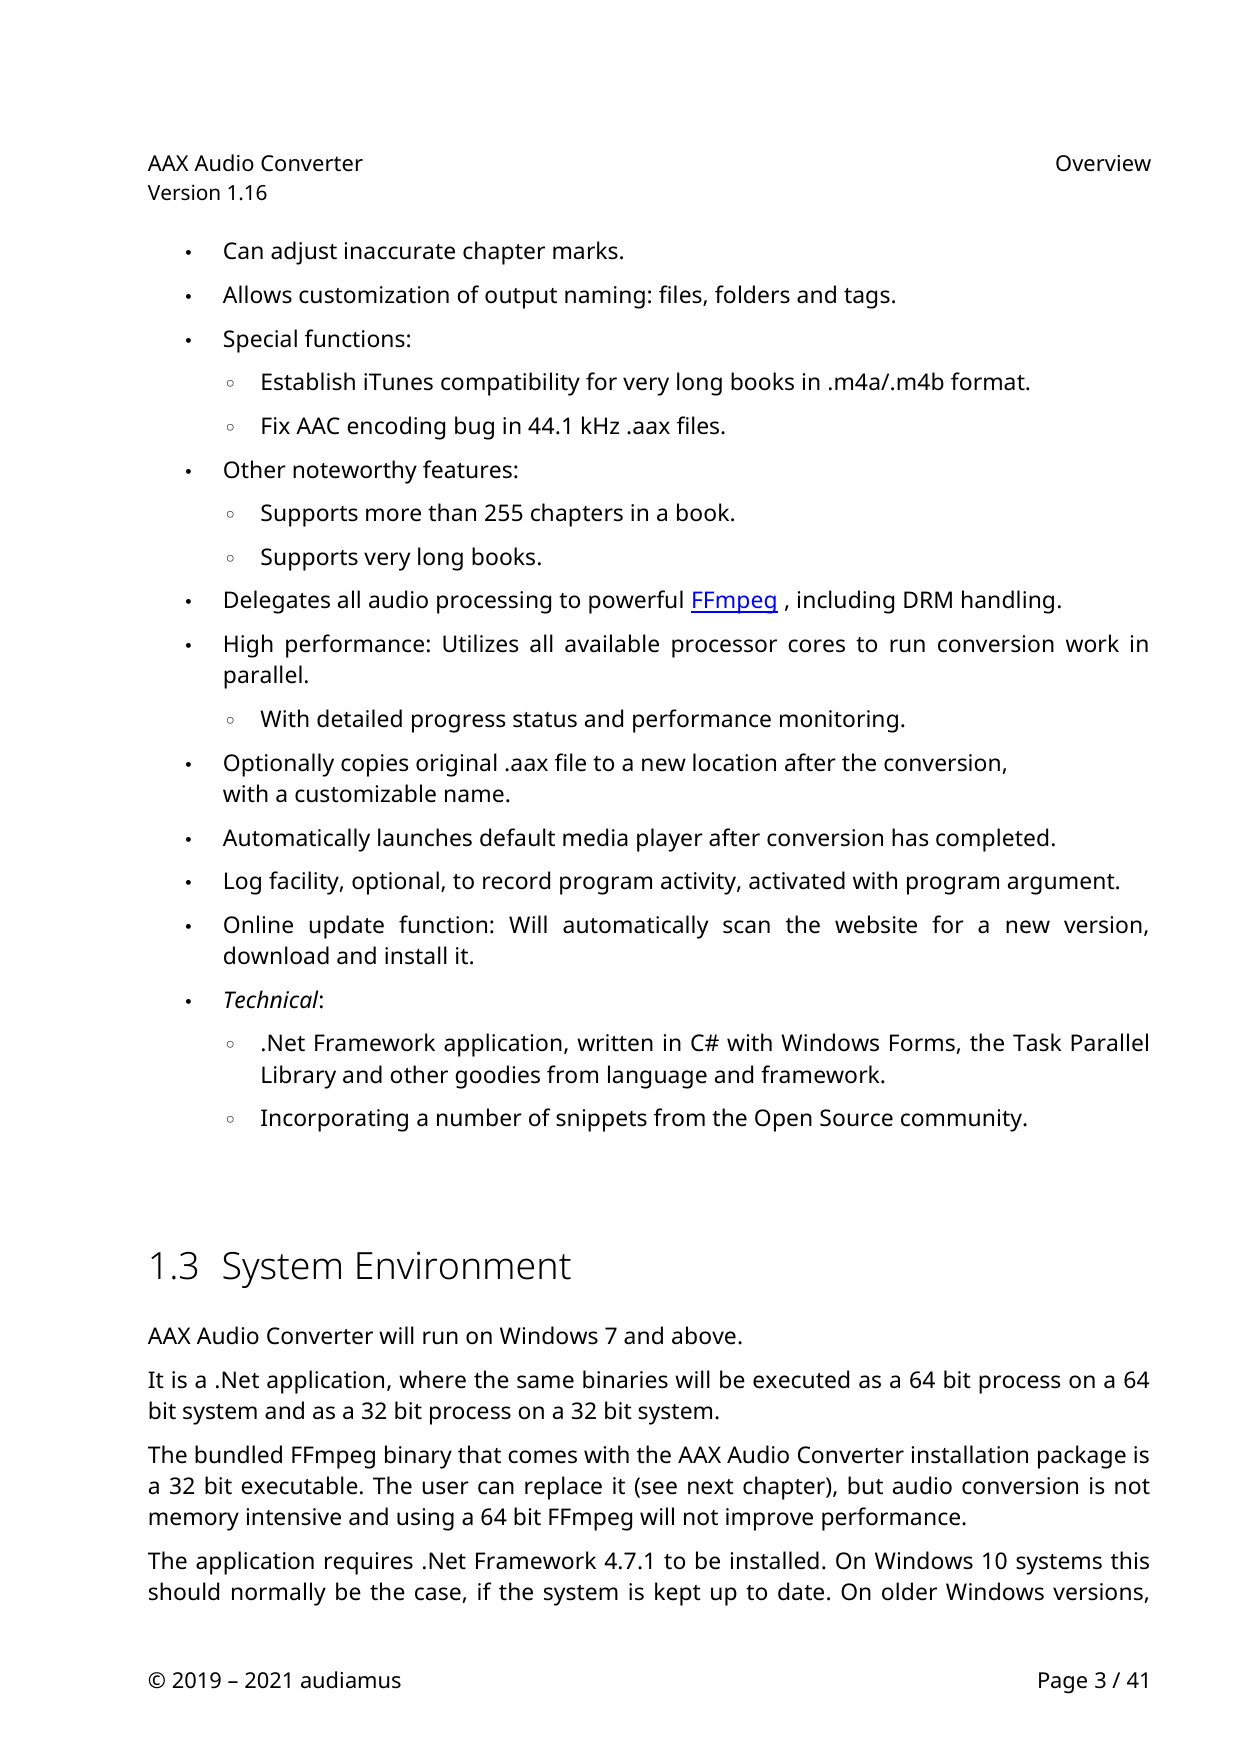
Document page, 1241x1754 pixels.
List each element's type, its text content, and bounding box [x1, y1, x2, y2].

list High performance: Utilizes all available processor cores to run conversion work in parallel. [185, 628, 1152, 691]
list Optionally copies original .aax file to a new location after the conversion, with a customizable name. [185, 747, 1152, 809]
list Establish iTunes compatibility for very long books in .m4a/.m4b format. [223, 366, 1152, 397]
list Can adjust inaccurate chapter marks. [185, 235, 1152, 267]
text It is a .Net application, where the same binaries will be executed as a 64 bit process on a 64 bit system and as a 32 bit process on a 32 bit system. [148, 1364, 1152, 1426]
list Fix AAC encoding bug in 44.1 kHz .aax files. [223, 410, 1152, 441]
list Delegates all audio processing to powerful FFmpeg , including DRM handling. [185, 584, 1152, 616]
list Technical: [185, 984, 1152, 1015]
list Other noteworthy features: [185, 453, 1152, 485]
list Log facility, optional, to record program activity, activated with program argument. [185, 865, 1152, 896]
list Online update function: Will automatically scan the website for a new version, download and install it. [185, 909, 1152, 971]
list Supports very long books. [223, 541, 1152, 572]
list .Net Framework application, written in C# with Windows Forms, the Task Parallel Library and other goodies from language and framework. [223, 1027, 1152, 1090]
list Allows customization of output naming: files, folders and tags. [185, 279, 1152, 310]
text The bundled FFmpeg binary that comes with the AAX Audio Converter installation package is a 32 bit executable. The user can replace it (see next chapter), but audio conversion is not memory intensive and using a 64 bit FFmpeg will not improve performance. [148, 1439, 1152, 1533]
list Automatically launches default media player after conversion has completed. [185, 822, 1152, 853]
list Special functions: [185, 323, 1152, 354]
text The application requires .Net Framework 4.7.1 to be installed. On Windows 10 systems this should normally be the case, if the system is kept up to date. On older Windows versions, [148, 1545, 1152, 1607]
list Supports more than 255 chapters in a book. [223, 497, 1152, 528]
subtitle System Environment [148, 1240, 1152, 1291]
list Incorporating a number of snippets from the Open Source community. [223, 1102, 1152, 1133]
text AAX Audio Converter will run on Windows 7 and above. [148, 1320, 1152, 1352]
list With detailed progress status and performance monitoring. [223, 703, 1152, 734]
